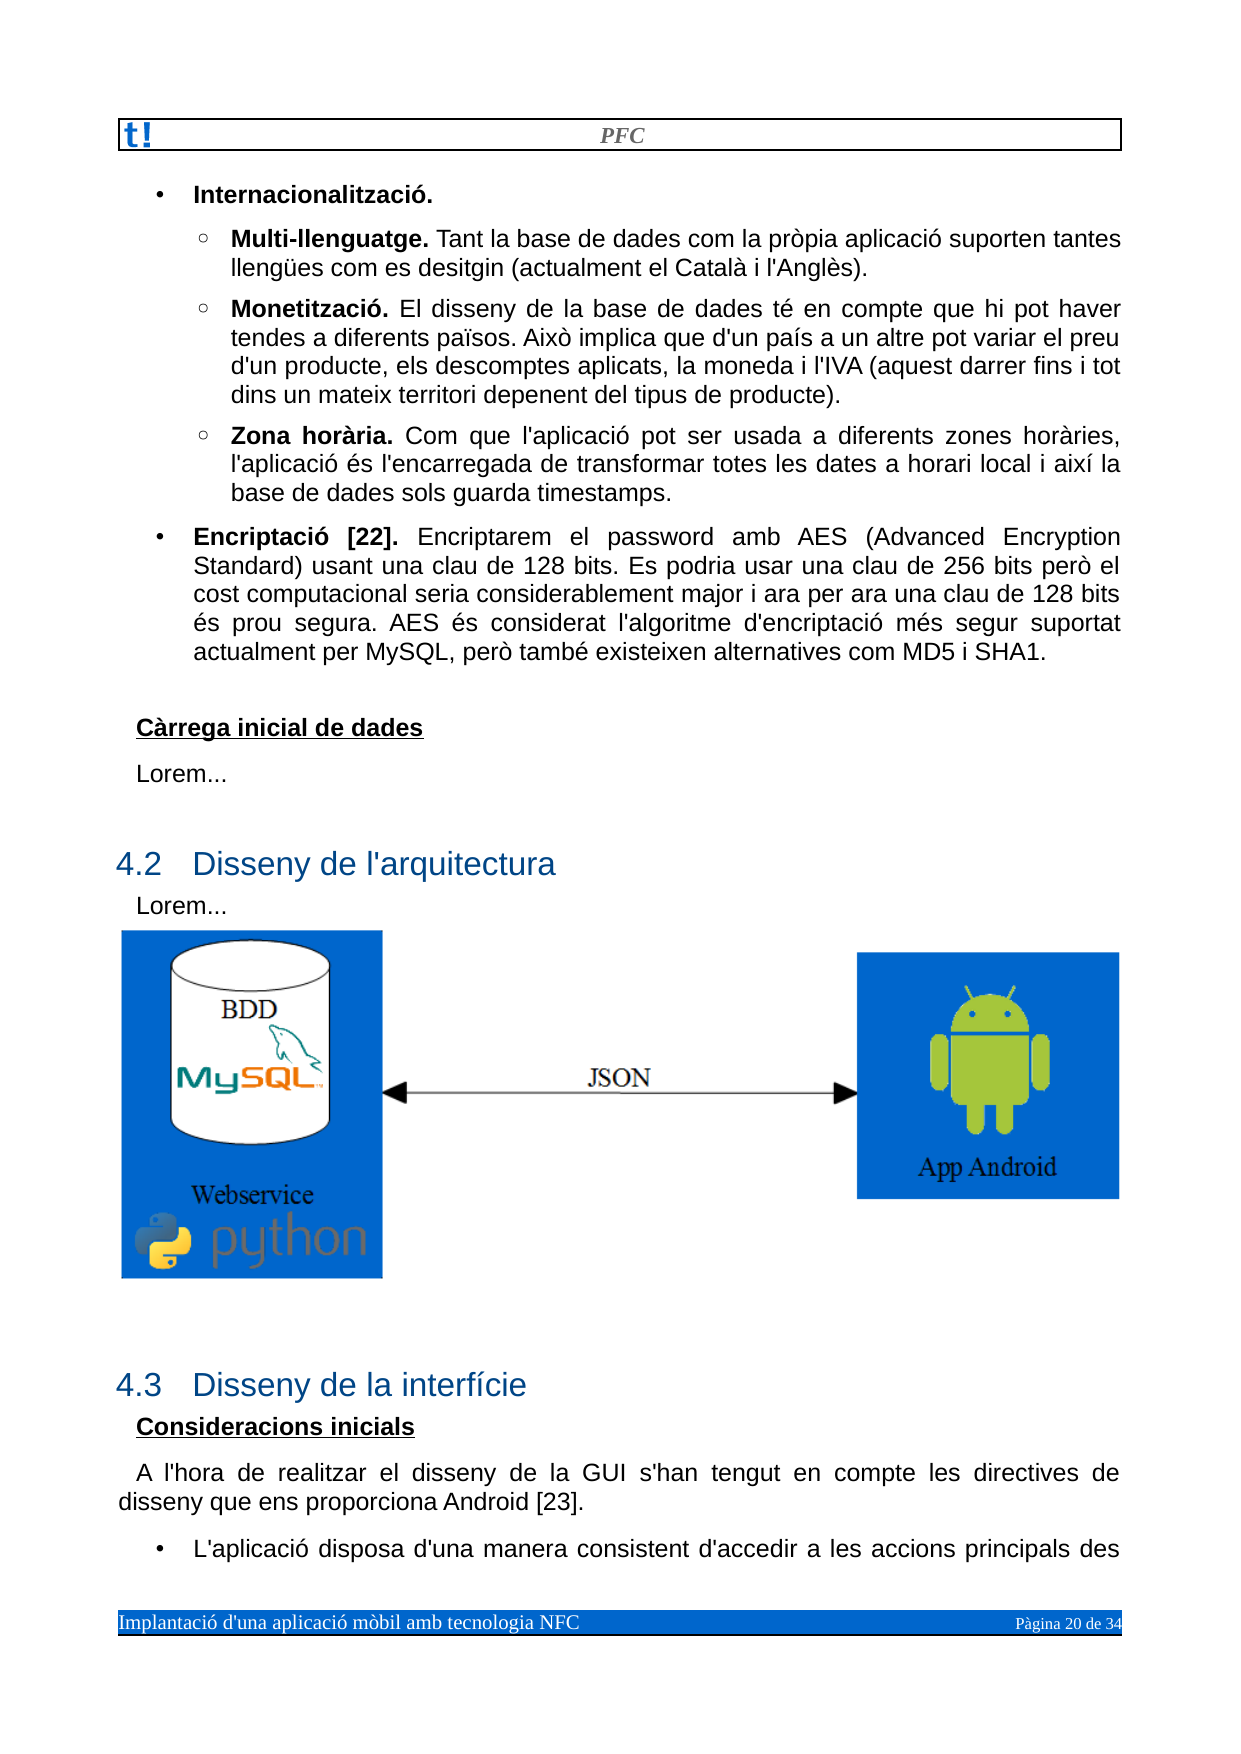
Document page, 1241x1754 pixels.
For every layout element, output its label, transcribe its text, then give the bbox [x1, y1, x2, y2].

text Consideracions inicials [118, 1412, 1122, 1441]
picture [123, 121, 151, 148]
subtitle Disseny de l'arquitectura [106, 843, 1122, 882]
list Encriptació [22]. Encriptarem el password amb AES (Advanced Encryption Standard) usant una clau de 128 bits. Es podria usar una clau de 256 bits però el cost computacional seria considerablement major i ara per ara una clau de 128 bits és prou segura. AES és considerat l'algoritme d'encriptació més segur suportat actualment per MySQL, però també existeixen alternatives com MD5 i SHA1. [156, 522, 1122, 666]
list L'aplicació disposa d'una manera consistent d'accedir a les accions principals des [156, 1533, 1122, 1562]
list Zona horària. Com que l'aplicació pot ser usada a diferents zones horàries, l'aplicació és l'encarregada de transformar totes les dates a horari local i així la base de dades sols guarda timestamps. [193, 421, 1122, 507]
picture [118, 928, 1123, 1281]
text Càrrega inicial de dades [118, 713, 1122, 742]
text A l'hora de realitzar el disseny de la GUI s'han tengut en compte les directives de disseny que ens proporciona Android [23]. [118, 1458, 1122, 1516]
list Internacionalització. [156, 181, 1122, 209]
text Lorem... [118, 891, 1122, 919]
list Monetització. El disseny de la base de dades té en compte que hi pot haver tendes a diferents països. Això implica que d'un país a un altre pot variar el preu d'un producte, els descomptes aplicats, la moneda i l'IVA (aquest darrer fins i tot dins un mateix territori depenent del tipus de producte). [193, 294, 1122, 409]
text Lorem... [118, 759, 1122, 788]
list Multi-llenguatge. Tant la base de dades com la pròpia aplicació suporten tantes llengües com es desitgin (actualment el Català i l'Anglès). [193, 224, 1122, 282]
subtitle Disseny de la interfície [106, 1364, 1122, 1403]
